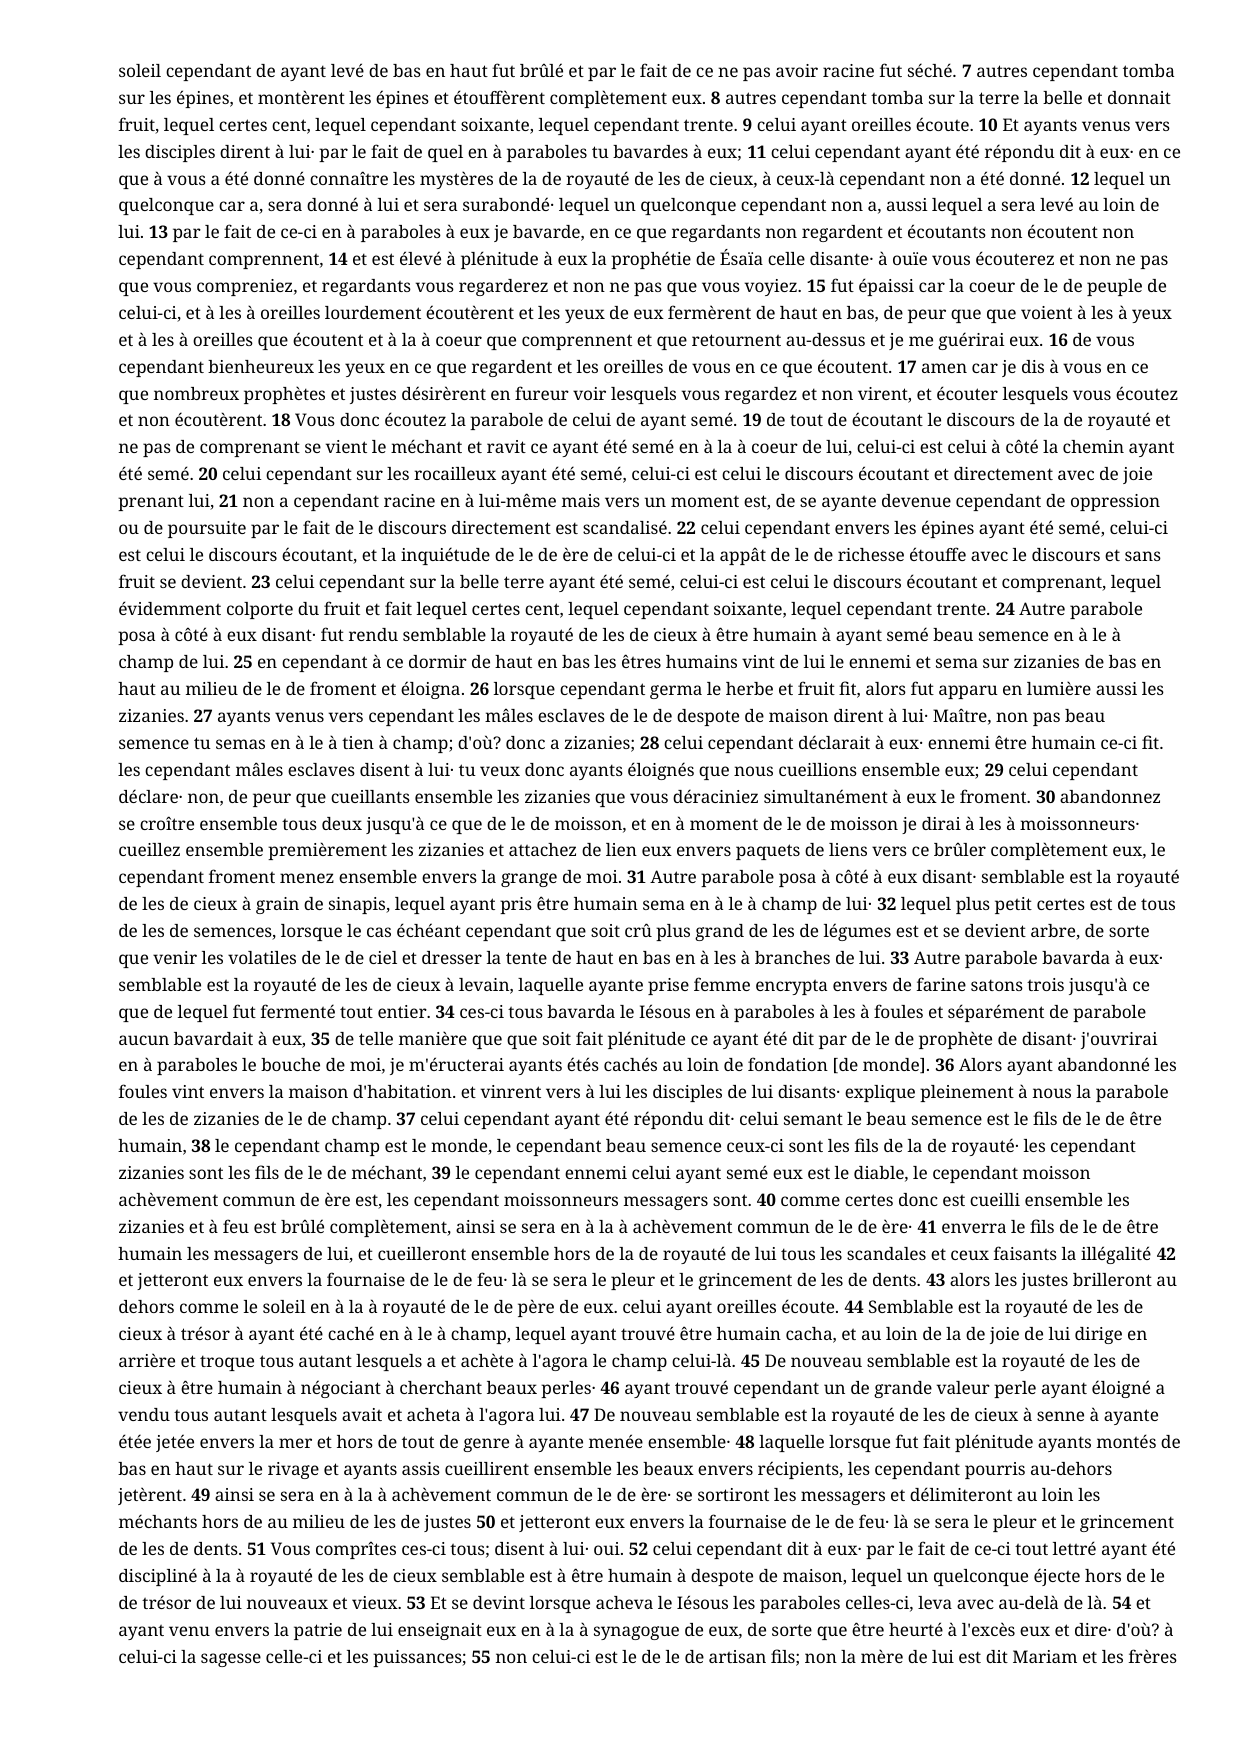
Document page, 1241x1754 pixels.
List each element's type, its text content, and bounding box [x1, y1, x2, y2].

text soleil cependant de ayant levé de bas en haut fut brûlé et par le fait de ce ne pas avoir racine fut séché. 7 autres cependant tomba sur les épines, et montèrent les épines et étouffèrent complètement eux. 8 autres cependant tomba sur la terre la belle et donnait fruit, lequel certes cent, lequel cependant soixante, lequel cependant trente. 9 celui ayant oreilles écoute. 10 Et ayants venus vers les disciples dirent à lui· par le fait de quel en à paraboles tu bavardes à eux; 11 celui cependant ayant été répondu dit à eux· en ce que à vous a été donné connaître les mystères de la de royauté de les de cieux, à ceux-là cependant non a été donné. 12 lequel un quelconque car a, sera donné à lui et sera surabondé· lequel un quelconque cependant non a, aussi lequel a sera levé au loin de lui. 13 par le fait de ce-ci en à paraboles à eux je bavarde, en ce que regardants non regardent et écoutants non écoutent non cependant comprennent, 14 et est élevé à plénitude à eux la prophétie de Ésaïa celle disante· à ouïe vous écouterez et non ne pas que vous compreniez, et regardants vous regarderez et non ne pas que vous voyiez. 15 fut épaissi car la coeur de le de peuple de celui-ci, et à les à oreilles lourdement écoutèrent et les yeux de eux fermèrent de haut en bas, de peur que que voient à les à yeux et à les à oreilles que écoutent et à la à coeur que comprennent et que retournent au-dessus et je me guérirai eux. 16 de vous cependant bienheureux les yeux en ce que regardent et les oreilles de vous en ce que écoutent. 17 amen car je dis à vous en ce que nombreux prophètes et justes désirèrent en fureur voir lesquels vous regardez et non virent, et écouter lesquels vous écoutez et non écoutèrent. 18 Vous donc écoutez la parabole de celui de ayant semé. 19 de tout de écoutant le discours de la de royauté et ne pas de comprenant se vient le méchant et ravit ce ayant été semé en à la à coeur de lui, celui-ci est celui à côté la chemin ayant été semé. 20 celui cependant sur les rocailleux ayant été semé, celui-ci est celui le discours écoutant et directement avec de joie prenant lui, 21 non a cependant racine en à lui-même mais vers un moment est, de se ayante devenue cependant de oppression ou de poursuite par le fait de le discours directement est scandalisé. 22 celui cependant envers les épines ayant été semé, celui-ci est celui le discours écoutant, et la inquiétude de le de ère de celui-ci et la appât de le de richesse étouffe avec le discours et sans fruit se devient. 23 celui cependant sur la belle terre ayant été semé, celui-ci est celui le discours écoutant et comprenant, lequel évidemment colporte du fruit et fait lequel certes cent, lequel cependant soixante, lequel cependant trente. 24 Autre parabole posa à côté à eux disant· fut rendu semblable la royauté de les de cieux à être humain à ayant semé beau semence en à le à champ de lui. 25 en cependant à ce dormir de haut en bas les êtres humains vint de lui le ennemi et sema sur zizanies de bas en haut au milieu de le de froment et éloigna. 26 lorsque cependant germa le herbe et fruit fit, alors fut apparu en lumière aussi les zizanies. 27 ayants venus vers cependant les mâles esclaves de le de despote de maison dirent à lui· Maître, non pas beau semence tu semas en à le à tien à champ; d'où? donc a zizanies; 28 celui cependant déclarait à eux· ennemi être humain ce-ci fit. les cependant mâles esclaves disent à lui· tu veux donc ayants éloignés que nous cueillions ensemble eux; 29 celui cependant déclare· non, de peur que cueillants ensemble les zizanies que vous déraciniez simultanément à eux le froment. 30 abandonnez se croître ensemble tous deux jusqu'à ce que de le de moisson, et en à moment de le de moisson je dirai à les à moissonneurs· cueillez ensemble premièrement les zizanies et attachez de lien eux envers paquets de liens vers ce brûler complètement eux, le cependant froment menez ensemble envers la grange de moi. 31 Autre parabole posa à côté à eux disant· semblable est la royauté de les de cieux à grain de sinapis, lequel ayant pris être humain sema en à le à champ de lui· 32 lequel plus petit certes est de tous de les de semences, lorsque le cas échéant cependant que soit crû plus grand de les de légumes est et se devient arbre, de sorte que venir les volatiles de le de ciel et dresser la tente de haut en bas en à les à branches de lui. 33 Autre parabole bavarda à eux· semblable est la royauté de les de cieux à levain, laquelle ayante prise femme encrypta envers de farine satons trois jusqu'à ce que de lequel fut fermenté tout entier. 34 ces-ci tous bavarda le Iésous en à paraboles à les à foules et séparément de parabole aucun bavardait à eux, 35 de telle manière que que soit fait plénitude ce ayant été dit par de le de prophète de disant· j'ouvrirai en à paraboles le bouche de moi, je m'éructerai ayants étés cachés au loin de fondation [de monde]. 36 Alors ayant abandonné les foules vint envers la maison d'habitation. et vinrent vers à lui les disciples de lui disants· explique pleinement à nous la parabole de les de zizanies de le de champ. 37 celui cependant ayant été répondu dit· celui semant le beau semence est le fils de le de être humain, 38 le cependant champ est le monde, le cependant beau semence ceux-ci sont les fils de la de royauté· les cependant zizanies sont les fils de le de méchant, 39 le cependant ennemi celui ayant semé eux est le diable, le cependant moisson achèvement commun de ère est, les cependant moissonneurs messagers sont. 40 comme certes donc est cueilli ensemble les zizanies et à feu est brûlé complètement, ainsi se sera en à la à achèvement commun de le de ère· 41 enverra le fils de le de être humain les messagers de lui, et cueilleront ensemble hors de la de royauté de lui tous les scandales et ceux faisants la illégalité 42 et jetteront eux envers la fournaise de le de feu· là se sera le pleur et le grincement de les de dents. 43 alors les justes brilleront au dehors comme le soleil en à la à royauté de le de père de eux. celui ayant oreilles écoute. 44 Semblable est la royauté de les de cieux à trésor à ayant été caché en à le à champ, lequel ayant trouvé être humain cacha, et au loin de la de joie de lui dirige en arrière et troque tous autant lesquels a et achète à l'agora le champ celui-là. 45 De nouveau semblable est la royauté de les de cieux à être humain à négociant à cherchant beaux perles· 46 ayant trouvé cependant un de grande valeur perle ayant éloigné a vendu tous autant lesquels avait et acheta à l'agora lui. 47 De nouveau semblable est la royauté de les de cieux à senne à ayante étée jetée envers la mer et hors de tout de genre à ayante menée ensemble· 48 laquelle lorsque fut fait plénitude ayants montés de bas en haut sur le rivage et ayants assis cueillirent ensemble les beaux envers récipients, les cependant pourris au-dehors jetèrent. 49 ainsi se sera en à la à achèvement commun de le de ère· se sortiront les messagers et délimiteront au loin les méchants hors de au milieu de les de justes 50 et jetteront eux envers la fournaise de le de feu· là se sera le pleur et le grincement de les de dents. 51 Vous comprîtes ces-ci tous; disent à lui· oui. 52 celui cependant dit à eux· par le fait de ce-ci tout lettré ayant été discipliné à la à royauté de les de cieux semblable est à être humain à despote de maison, lequel un quelconque éjecte hors de le de trésor de lui nouveaux et vieux. 53 Et se devint lorsque acheva le Iésous les paraboles celles-ci, leva avec au-delà de là. 54 et ayant venu envers la patrie de lui enseignait eux en à la à synagogue de eux, de sorte que être heurté à l'excès eux et dire· d'où? à celui-ci la sagesse celle-ci et les puissances; 55 non celui-ci est le de le de artisan fils; non la mère de lui est dit Mariam et les frères [118, 59, 1181, 1668]
